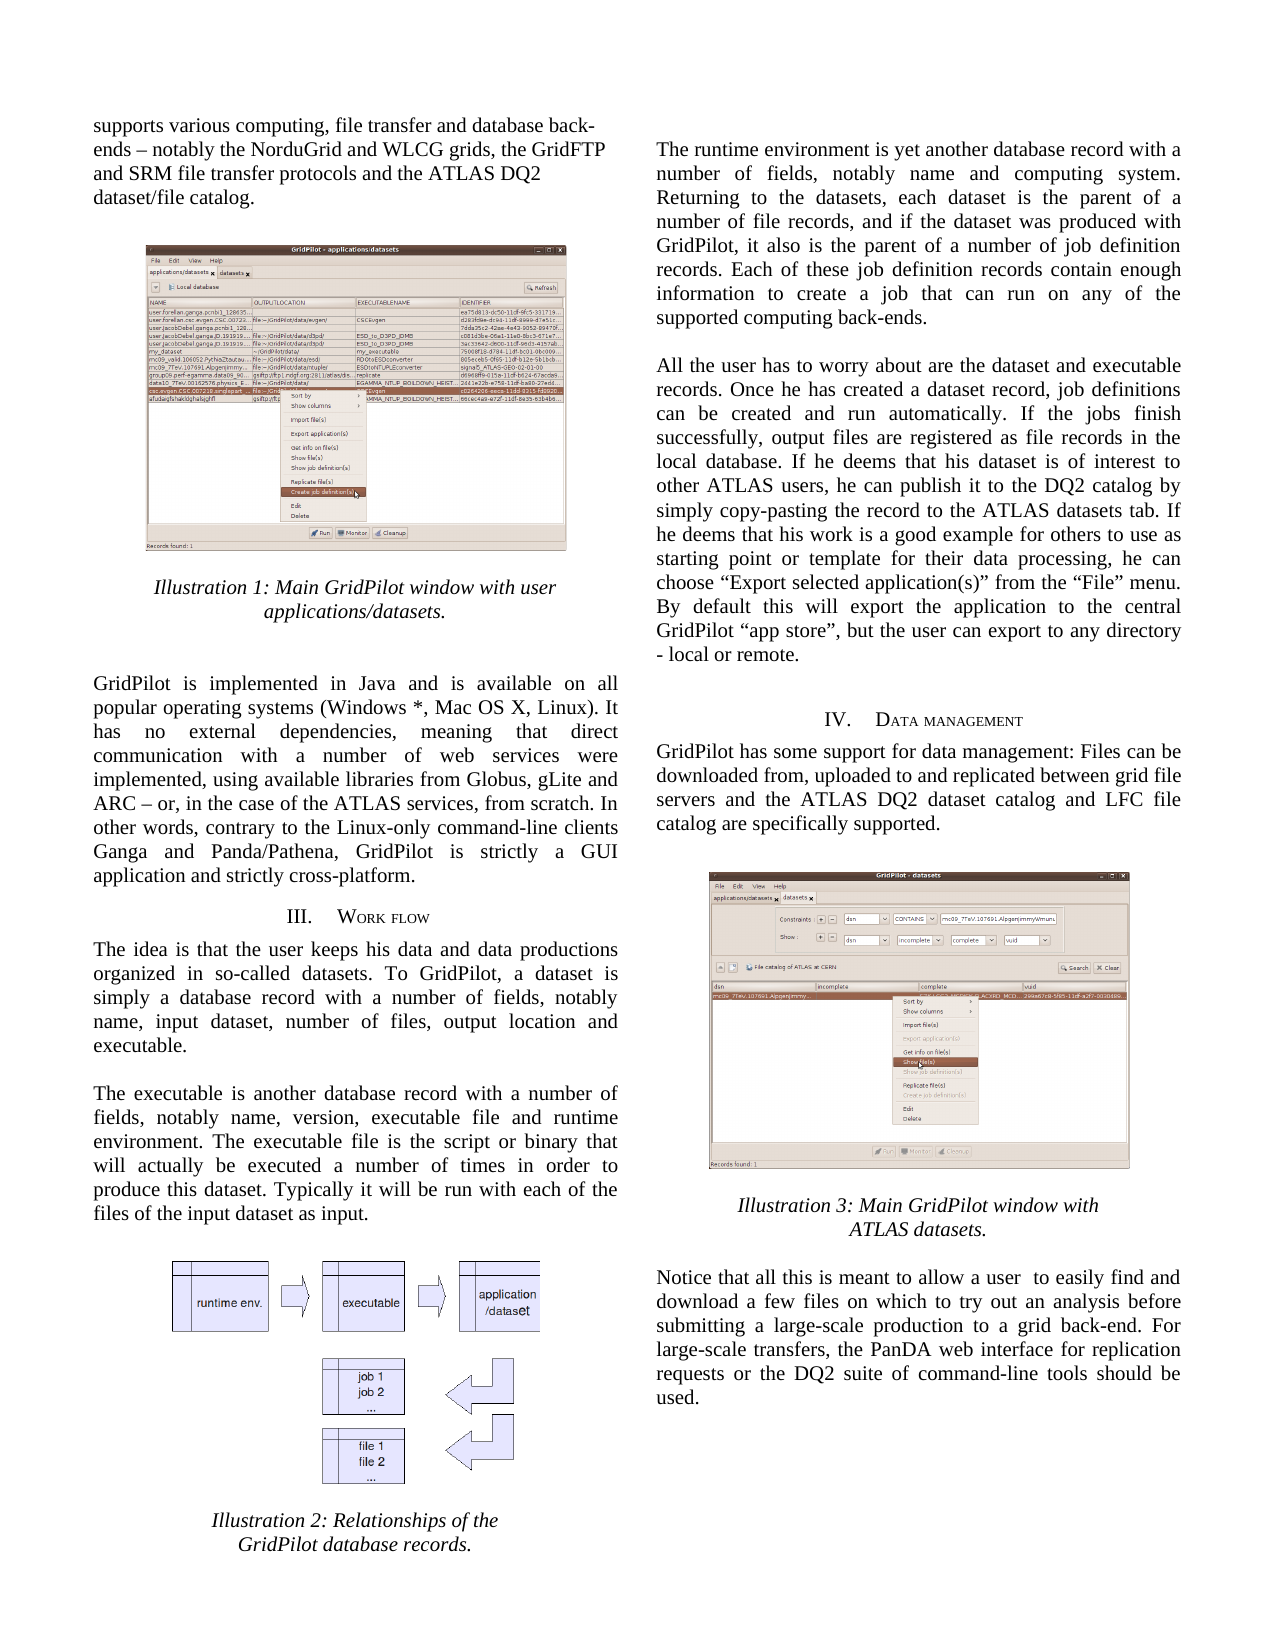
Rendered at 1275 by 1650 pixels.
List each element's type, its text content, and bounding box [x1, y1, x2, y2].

text Notice that all this is meant to allow a user to easily find and download a few files on which to try out an analysis before submitting a large-scale production to a grid back-end. For large-scale transfers, the PanDA web interface for replication requests or the DQ2 suite of command-line tools should be used. [656, 1265, 1182, 1409]
text Illustration 1: Main GridPilot window with user applications/datasets. [146, 551, 566, 623]
subtitle Data management [656, 707, 1182, 731]
picture [145, 245, 567, 551]
text The idea is that the user keeps his data and data productions organized in so-called datasets. To GridPilot, a dataset is simply a database record with a number of fields, notably name, input dataset, number of files, output location and executable. [93, 936, 619, 1057]
text The executable is another database record with a number of fields, notably name, version, executable file and runtime environment. The executable file is the script or binary that will actually be executed a number of times in order to produce this dataset. Typically it will be run with each of the files of the input dataset as input. [93, 1081, 619, 1225]
text GridPilot has some support for data management: Files can be downloaded from, uploaded to and replicated between grid file servers and the ATLAS DQ2 dataset catalog and LFC file catalog are specifically supported. [656, 739, 1182, 835]
subtitle Work flow [93, 904, 619, 928]
picture [709, 872, 1130, 1169]
text The runtime environment is yet another database record with a number of fields, notably name and computing system. Returning to the datasets, each dataset is the parent of a number of file records, and if the dataset was produced with GridPilot, it also is the parent of a number of job definition records. Each of these job definition records contain enough information to create a job that can run on any of the supported computing back-ends. [656, 137, 1182, 329]
text Illustration 2: Relationships of the GridPilot database records. [172, 1484, 540, 1556]
text GridPilot is implemented in Java and is available on all popular operating systems (Windows *, Mac OS X, Linux). It has no external dependencies, meaning that direct communication with a number of web services were implemented, using available libraries from Globus, gLite and ARC – or, in the case of the ATLAS services, from scratch. In other words, contrary to the Linux-only command-line clients Ganga and Panda/Pathena, GridPilot is strictly a GUI application and strictly cross-platform. [93, 233, 619, 887]
text supports various computing, file transfer and database back-ends – notably the NorduGrid and WLCG grids, the GridFTP and SRM file transfer protocols and the ATLAS DQ2 dataset/file catalog. [93, 112, 619, 233]
picture [172, 1261, 540, 1484]
text Illustration 3: Main GridPilot window with ATLAS datasets. [709, 1169, 1129, 1241]
text All the user has to worry about are the dataset and executable records. Once he has created a dataset record, job definitions can be created and run automatically. If the jobs finish successfully, output files are registered as file records in the local database. If he deems that his dataset is of interest to other ATLAS users, he can publish it to the DQ2 catalog by simply copy-pasting the record to the ATLAS datasets tab. If he deems that his work is a good example for others to use as starting point or template for their data processing, he can choose “Export selected application(s)” from the “File” menu. By default this will export the application to the central GridPilot “app store”, but the user can export to any directory - local or remote. [656, 353, 1182, 666]
